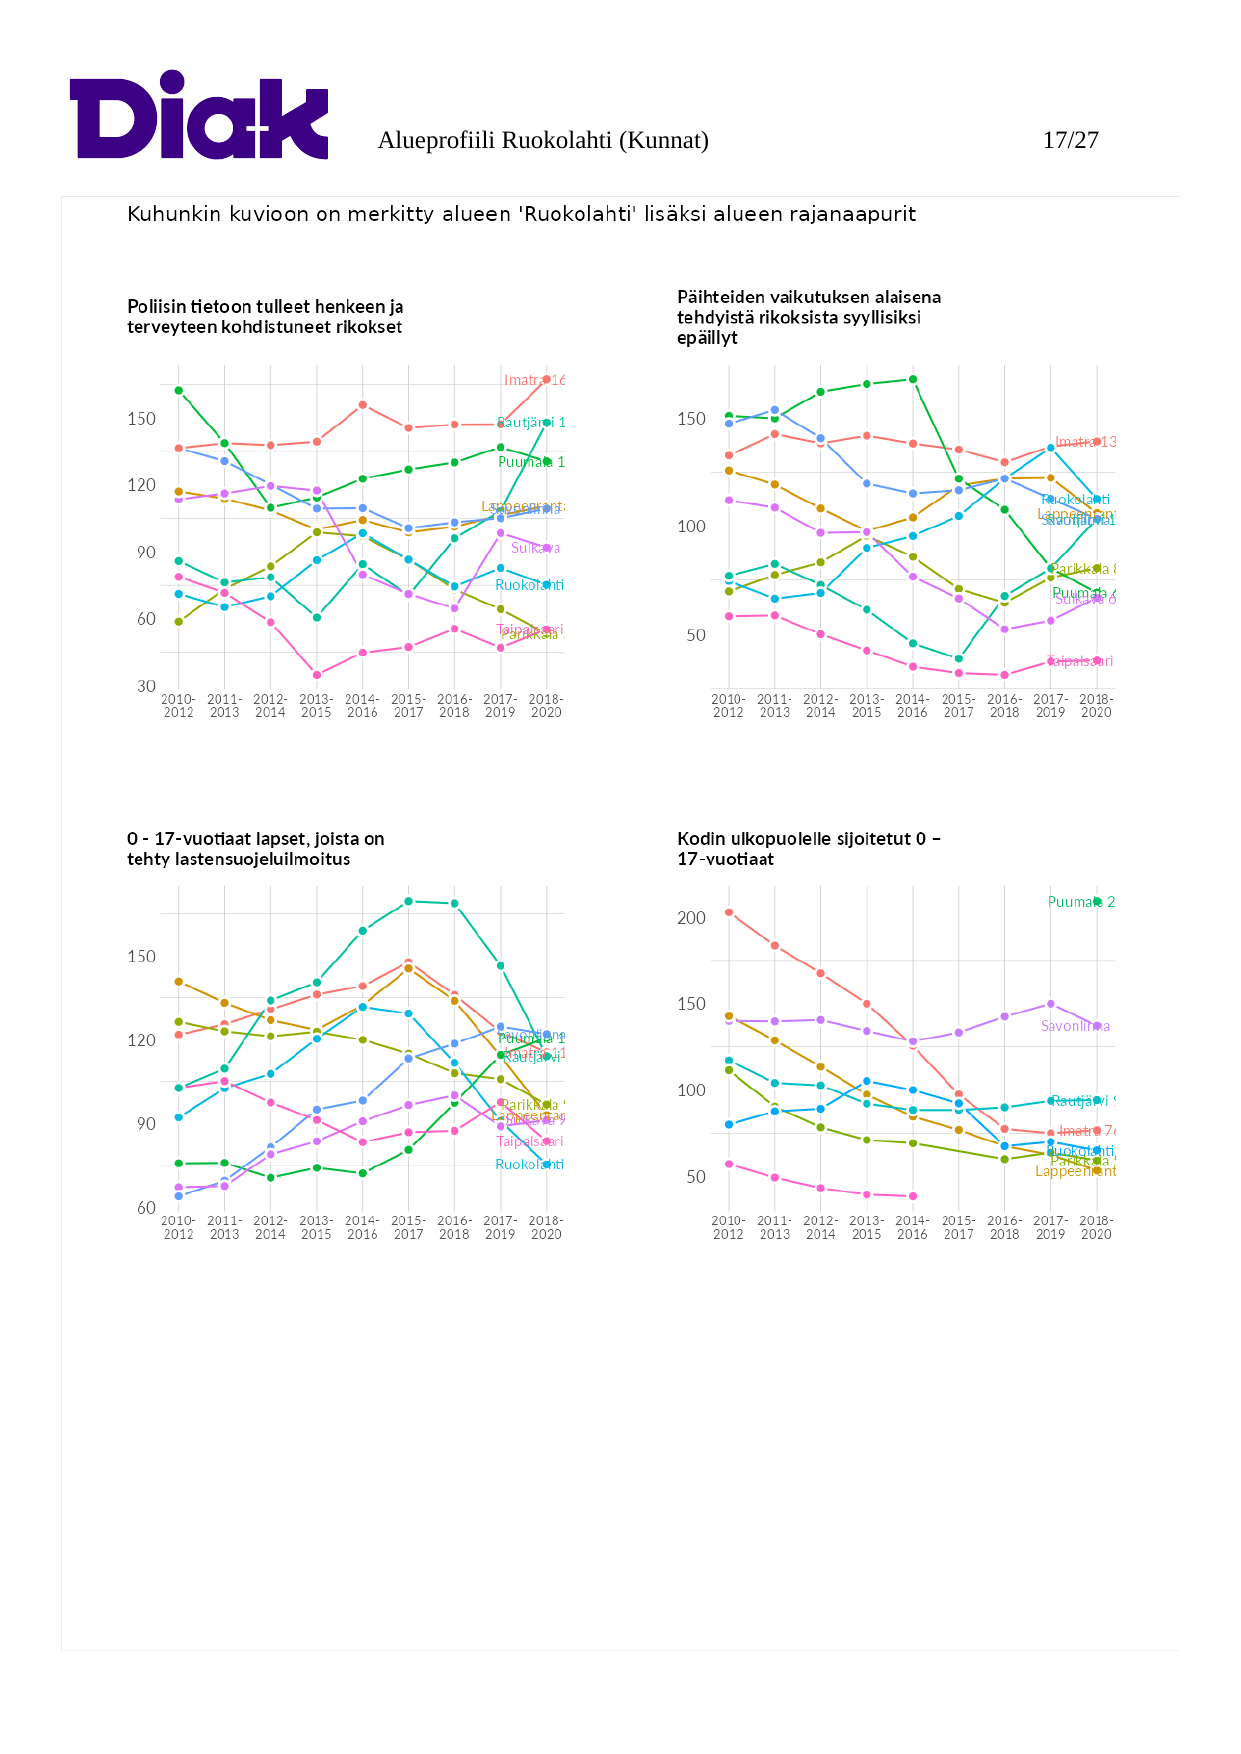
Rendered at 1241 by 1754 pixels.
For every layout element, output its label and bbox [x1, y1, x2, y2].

picture [61, 196, 1179, 1651]
